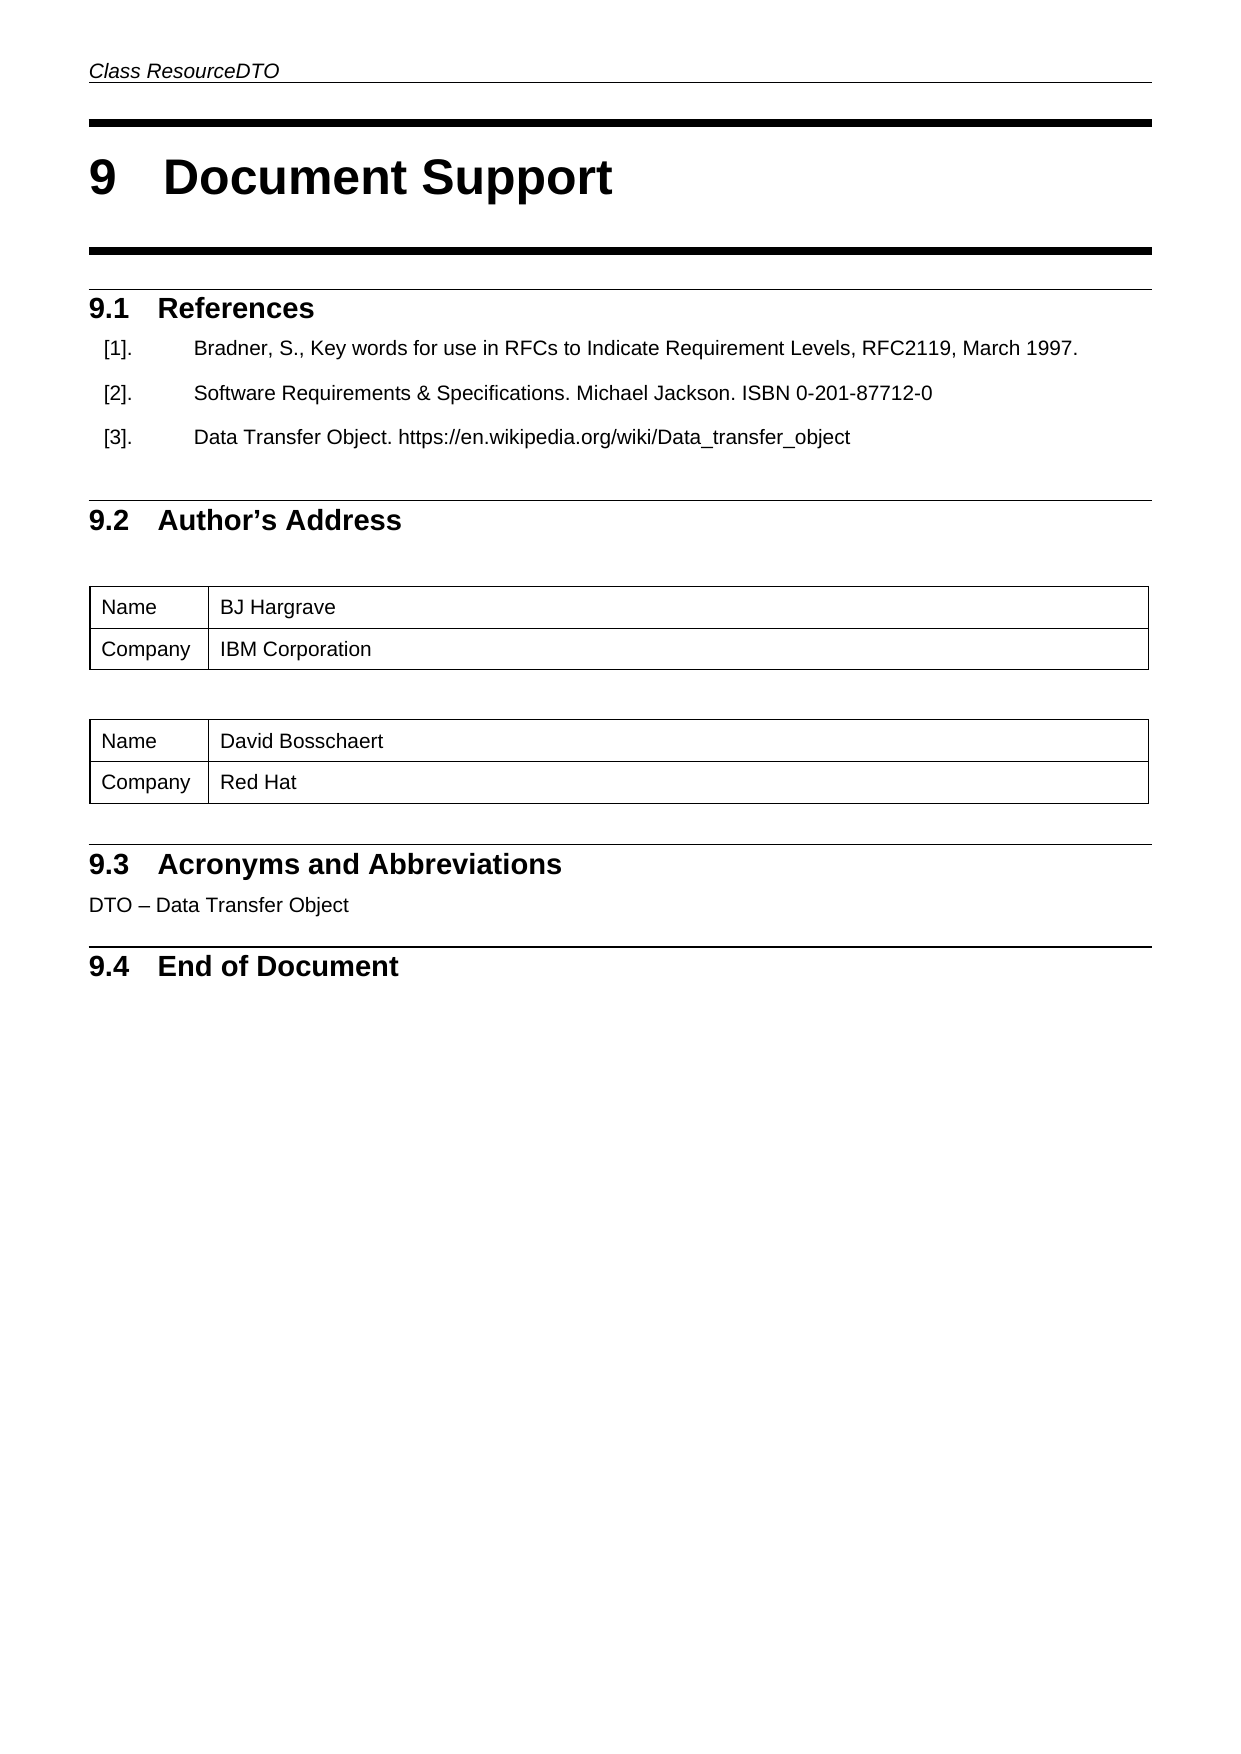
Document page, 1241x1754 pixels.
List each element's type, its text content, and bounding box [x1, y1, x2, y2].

table_header Name [91, 720, 208, 761]
subtitle Acronyms and Abbreviations [88, 845, 1152, 881]
subtitle Author’s Address [88, 501, 1152, 537]
table_cell Company [91, 629, 208, 669]
table_cell IBM Corporation [209, 629, 1148, 669]
subtitle End of Document [88, 947, 1152, 983]
table_cell Company [91, 762, 208, 802]
subtitle Document Support [88, 120, 1152, 255]
subtitle References [88, 290, 1152, 325]
table_header BJ Hargrave [209, 587, 1148, 627]
table_header David Bosschaert [209, 720, 1148, 761]
text DTO – Data Transfer Object [88, 893, 1152, 917]
list Data Transfer Object. https://en.wikipedia.org/wiki/Data_transfer_object [103, 425, 1152, 449]
table_header Name [91, 587, 208, 627]
list Bradner, S., Key words for use in RFCs to Indicate Requirement Levels, RFC2119, March 1997. [103, 336, 1152, 359]
table_cell Red Hat [209, 762, 1148, 802]
list Software Requirements & Specifications. Michael Jackson. ISBN 0-201-87712-0 [103, 380, 1152, 404]
